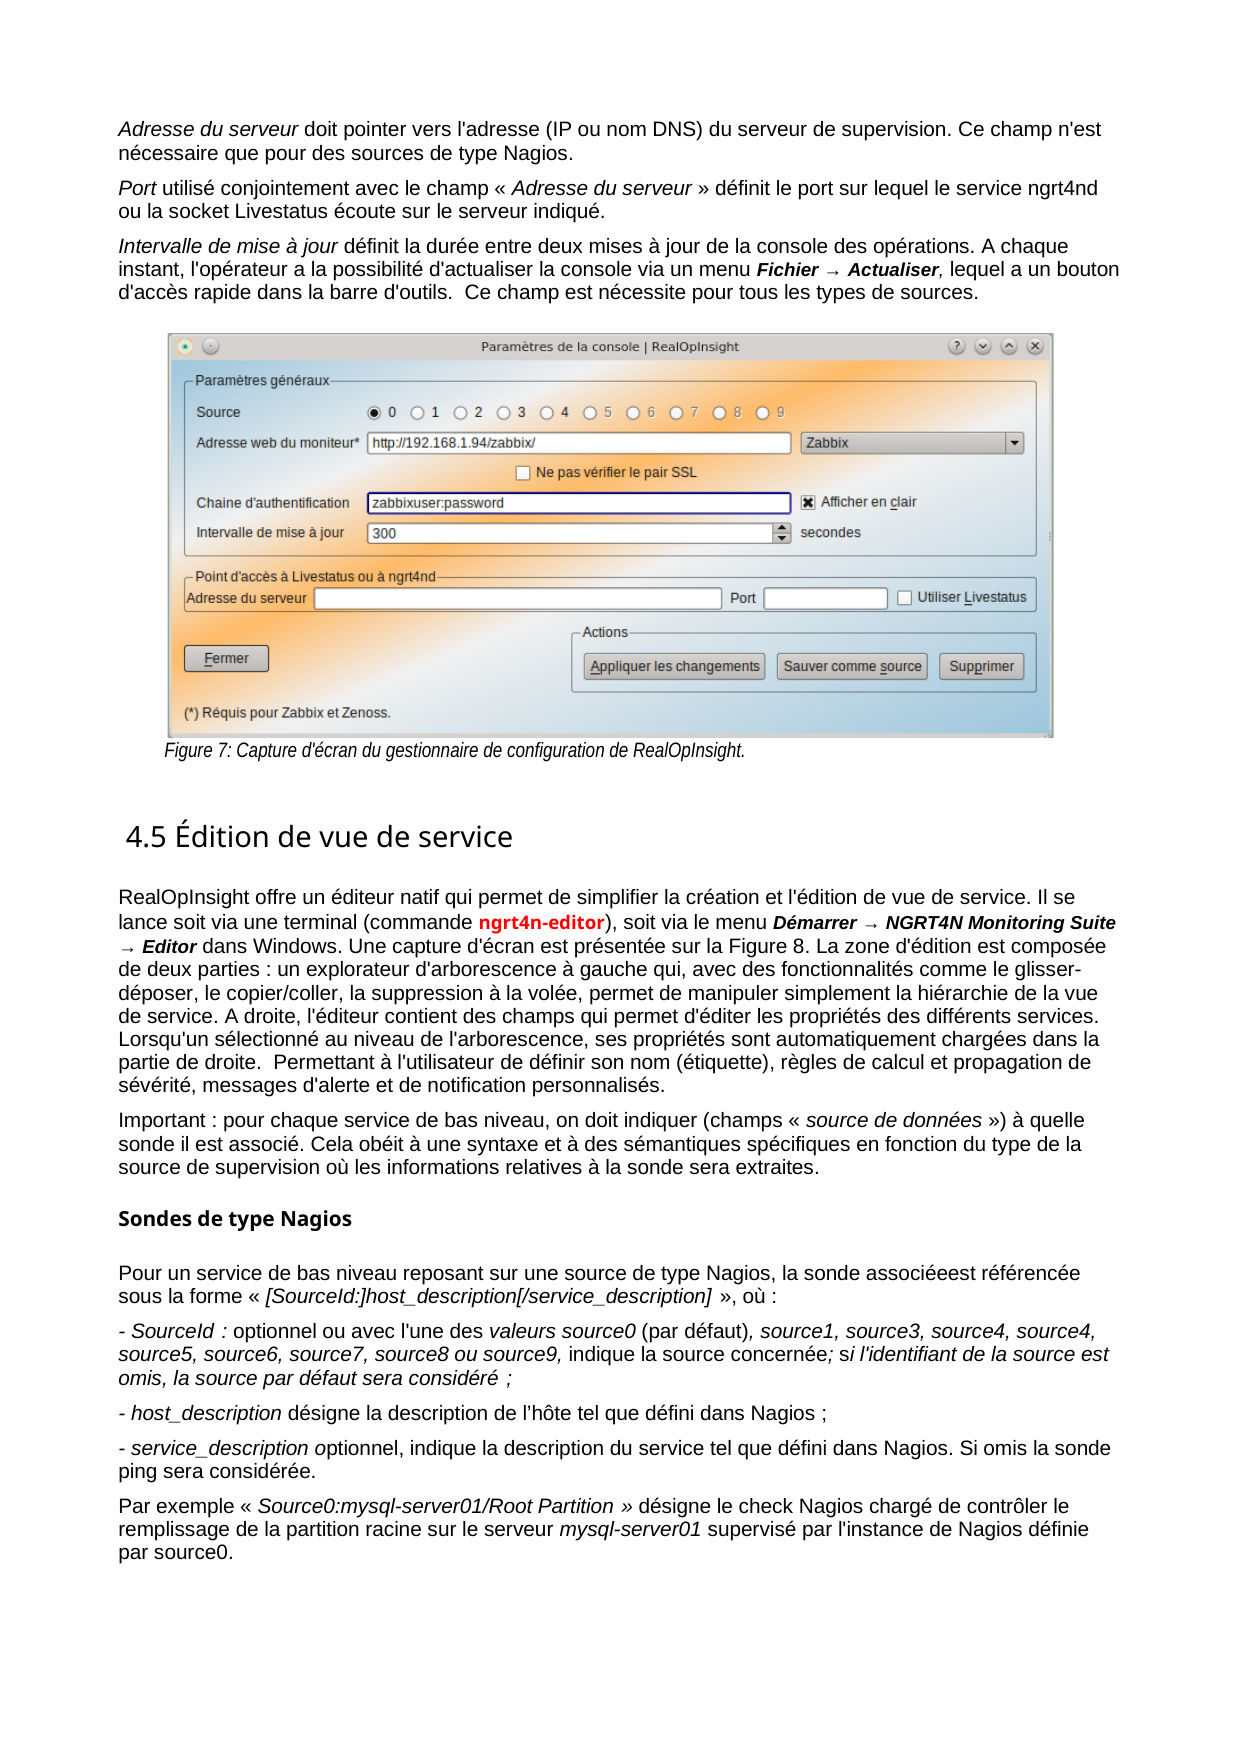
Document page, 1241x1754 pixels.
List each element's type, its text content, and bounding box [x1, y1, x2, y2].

text Par exemple « Source0:mysql-server01/Root Partition » désigne le check Nagios chargé de contrôler le remplissage de la partition racine sur le serveur mysql-server01 supervisé par l'instance de Nagios définie par source0. [118, 1494, 1122, 1564]
text RealOpInsight offre un éditeur natif qui permet de simplifier la création et l'édition de vue de service. Il se lance soit via une terminal (commande ngrt4n-editor), soit via le menu Démarrer → NGRT4N Monitoring Suite → Editor dans Windows. Une capture d'écran est présentée sur la Figure 8. La zone d'édition est composée de deux parties : un explorateur d'arborescence à gauche qui, avec des fonctionnalités comme le glisser-déposer, le copier/coller, la suppression à la volée, permet de manipuler simplement la hiérarchie de la vue de service. A droite, l'éditeur contient des champs qui permet d'éditer les propriétés des différents services. Lorsqu'un sélectionné au niveau de l'arborescence, ses propriétés sont automatiquement chargées dans la partie de droite. Permettant à l'utilisateur de définir son nom (étiquette), règles de calcul et propagation de sévérité, messages d'alerte et de notification personnalisés. [118, 886, 1122, 1097]
text Pour un service de bas niveau reposant sur une source de type Nagios, la sonde associéeest référencée sous la forme « [SourceId:]host_description[/service_description] », où : [118, 1261, 1122, 1308]
subtitle Sondes de type Nagios [118, 1204, 1122, 1232]
text Adresse du serveur doit pointer vers l'adresse (IP ou nom DNS) du serveur de supervision. Ce champ n'est nécessaire que pour des sources de type Nagios. [118, 118, 1122, 164]
text Figure 7: Capture d'écran du gestionnaire de configuration de RealOpInsight. [164, 738, 1057, 761]
text - service_description optionnel, indique la description du service tel que défini dans Nagios. Si omis la sonde ping sera considérée. [118, 1436, 1122, 1483]
text - SourceId : optionnel ou avec l'une des valeurs source0 (par défaut), source1, source3, source4, source4, source5, source6, source7, source8 ou source9, indique la source concernée; si l'identifiant de la source est omis, la source par défaut sera considéré ; [118, 1320, 1122, 1389]
text - host_description désigne la description de l’hôte tel que défini dans Nagios ; [118, 1401, 1122, 1424]
picture [167, 333, 1054, 738]
subtitle Édition de vue de service [118, 817, 1122, 856]
text Intervalle de mise à jour définit la durée entre deux mises à jour de la console des opérations. A chaque instant, l'opérateur a la possibilité d'actualiser la console via un menu Fichier → Actualiser, lequel a un bouton d'accès rapide dans la barre d'outils. Ce champ est nécessite pour tous les types de sources. [118, 234, 1122, 304]
text Important : pour chaque service de bas niveau, on doit indiquer (champs « source de données ») à quelle sonde il est associé. Cela obéit à une syntaxe et à des sémantiques spécifiques en fonction du type de la source de supervision où les informations relatives à la sonde sera extraites. [118, 1109, 1122, 1179]
text Port utilisé conjointement avec le champ « Adresse du serveur » définit le port sur lequel le service ngrt4nd ou la socket Livestatus écoute sur le serveur indiqué. [118, 176, 1122, 223]
